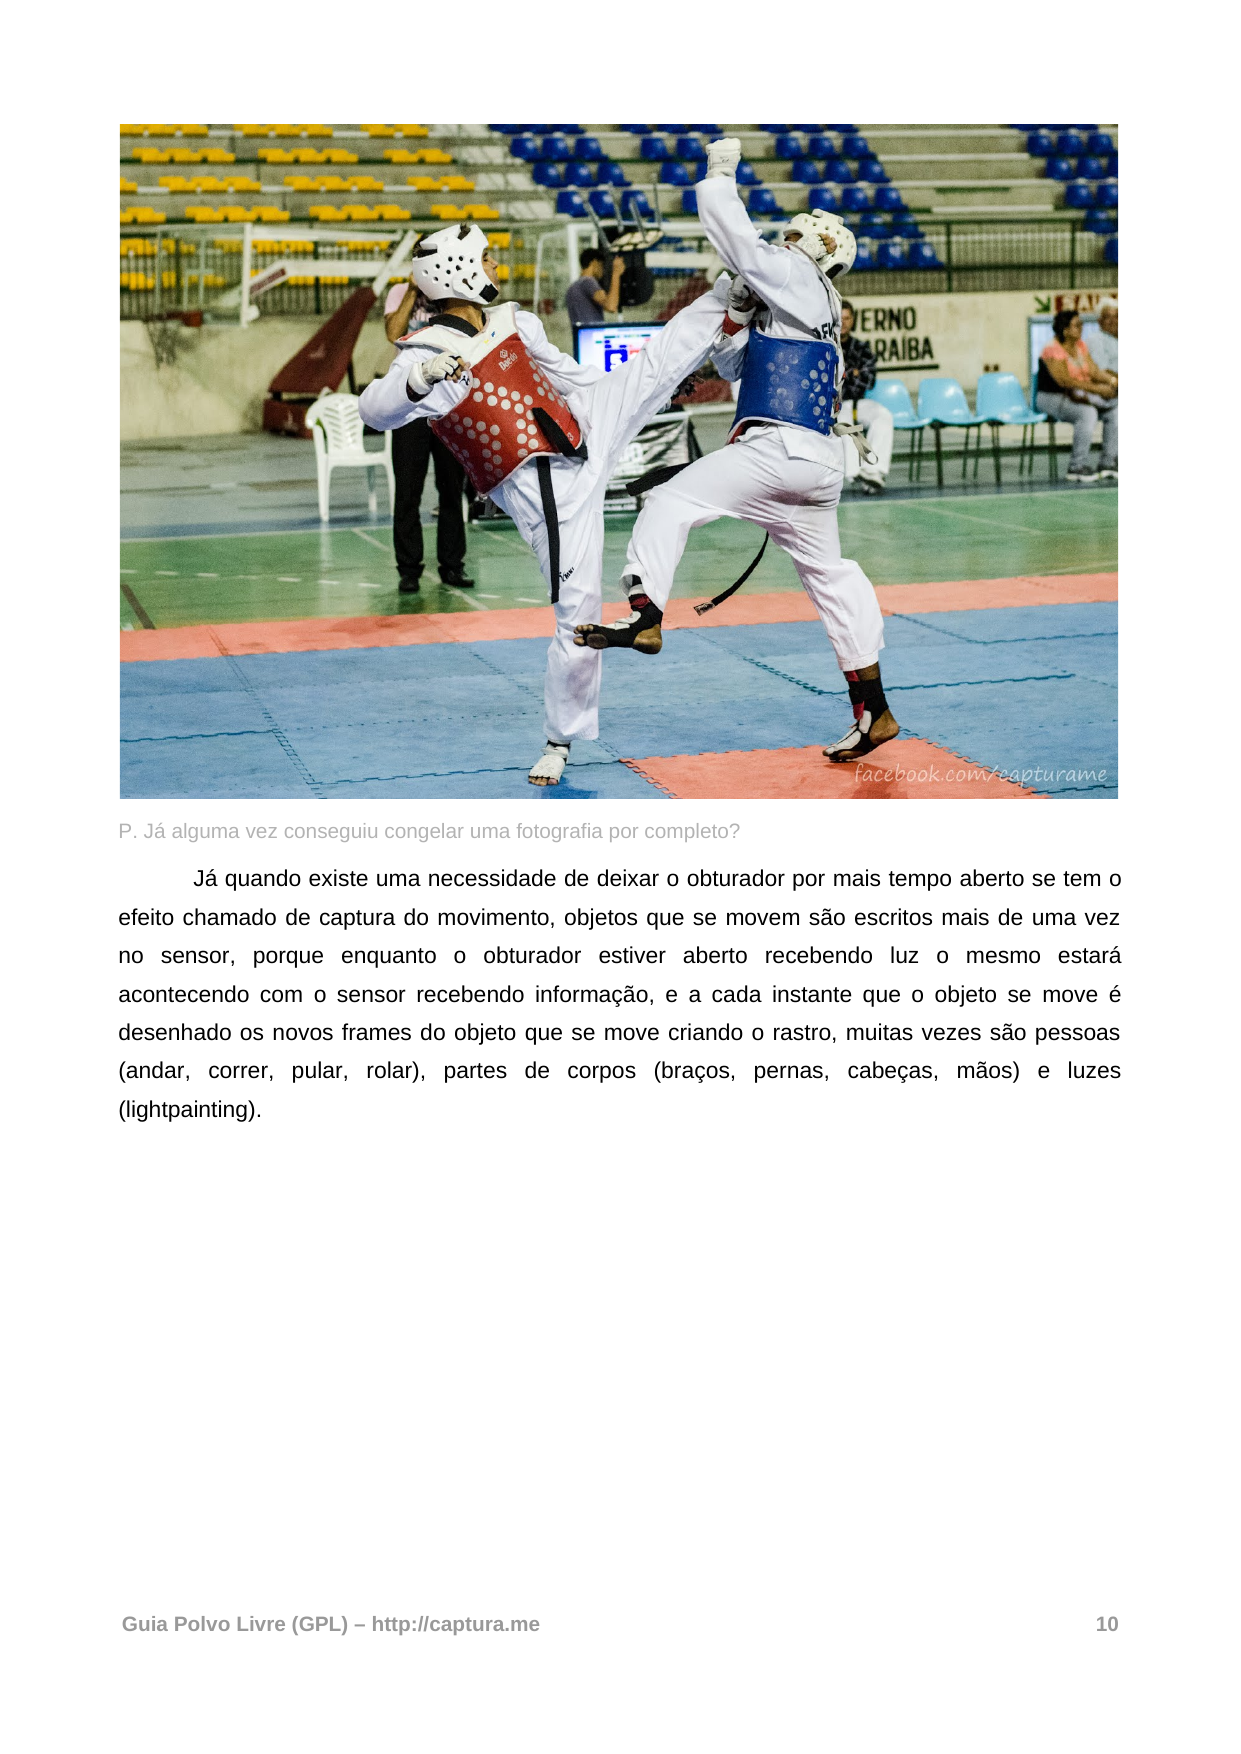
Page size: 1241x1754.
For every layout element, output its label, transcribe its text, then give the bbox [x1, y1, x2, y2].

picture [119, 124, 1119, 799]
text Já quando existe uma necessidade de deixar o obturador por mais tempo aberto se tem o efeito chamado de captura do movimento, objetos que se movem são escritos mais de uma vez no sensor, porque enquanto o obturador estiver aberto recebendo luz o mesmo estará acontecendo com o sensor recebendo informação, e a cada instante que o objeto se move é desenhado os novos frames do objeto que se move criando o rastro, muitas vezes são pessoas (andar, correr, pular, rolar), partes de corpos (braços, pernas, cabeças, mãos) e luzes (lightpainting). [118, 866, 1122, 1122]
text P. Já alguma vez conseguiu congelar uma fotografia por completo? [118, 799, 1122, 843]
